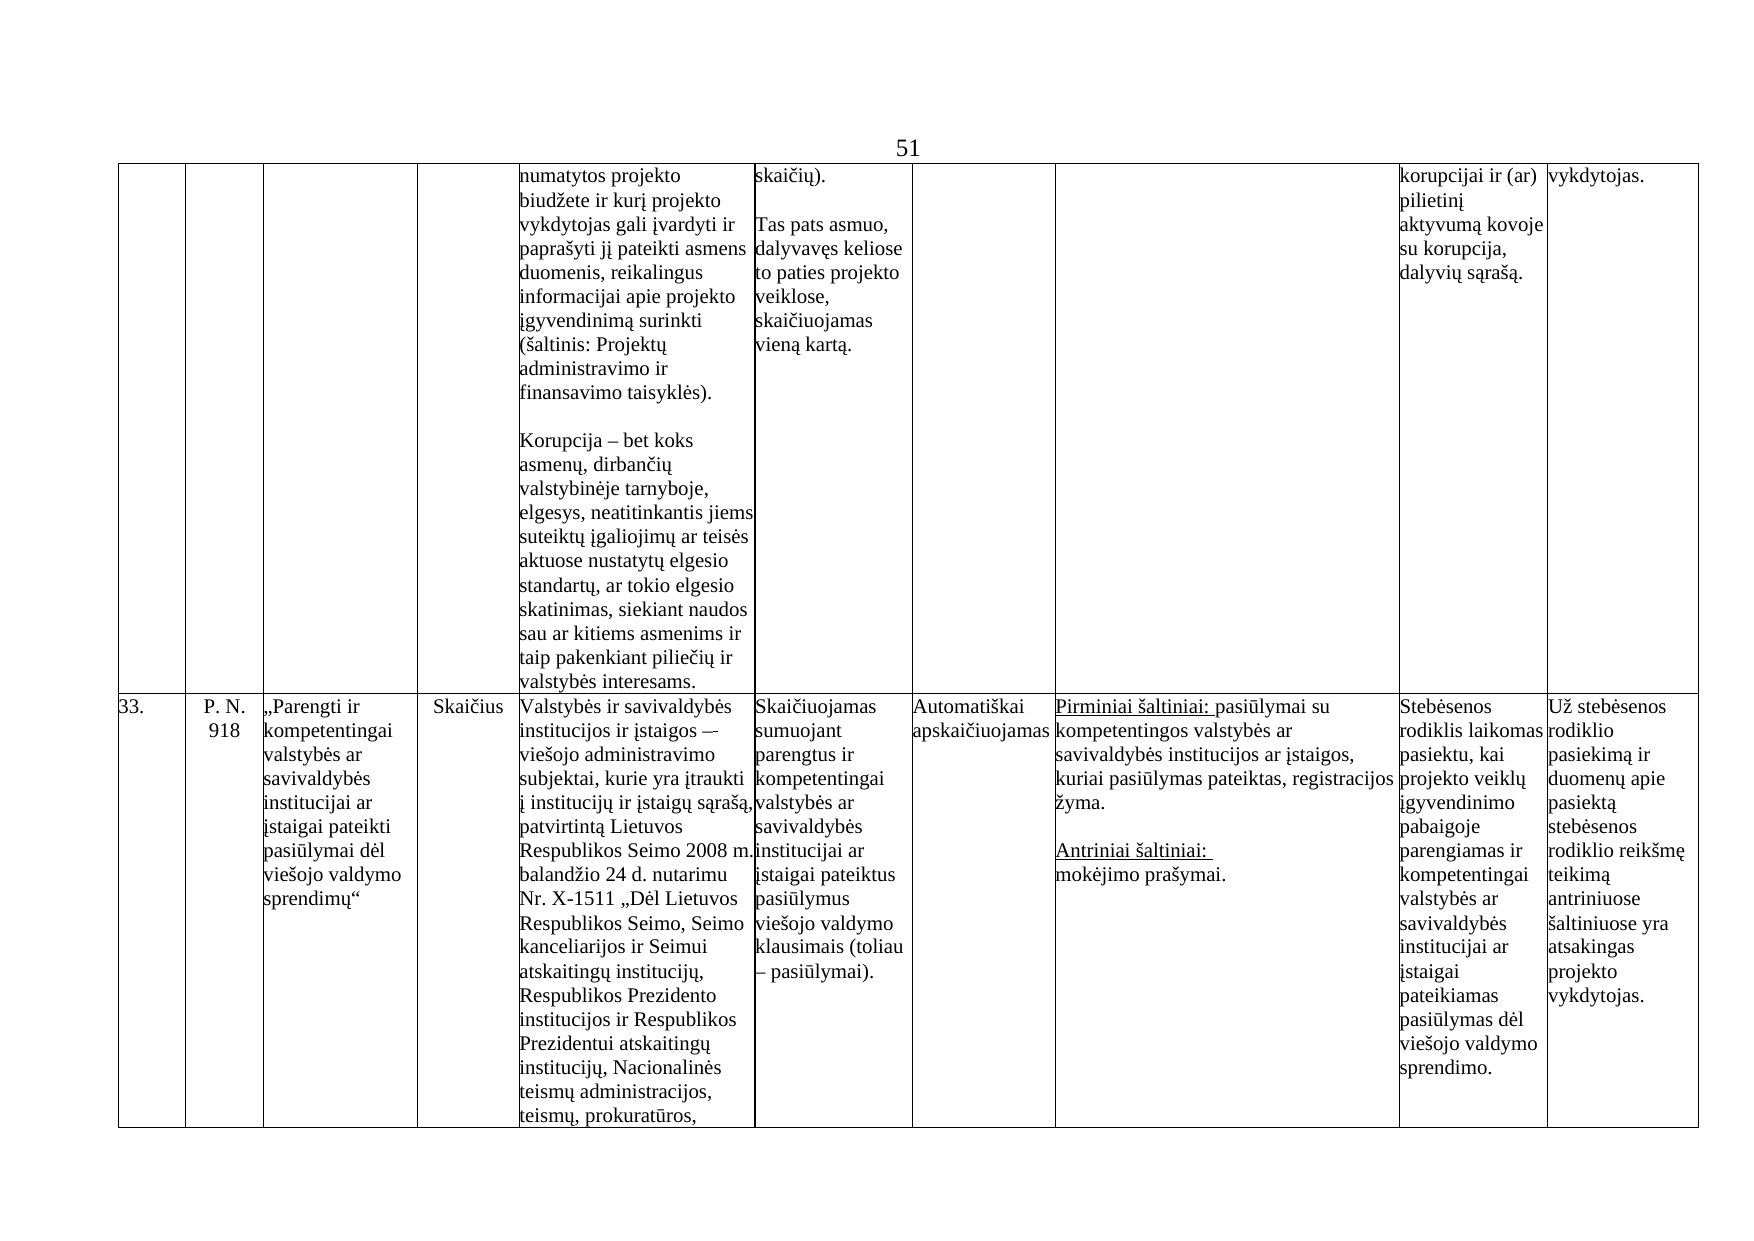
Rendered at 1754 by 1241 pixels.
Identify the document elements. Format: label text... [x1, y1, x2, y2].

table_cell [1056, 164, 1399, 693]
table_cell Pirminiai šaltiniai: pasiūlymai su kompetentingos valstybės ar savivaldybės institucijos ar įstaigos, kuriai pasiūlymas pateiktas, registracijos žyma. Antriniai šaltiniai: mokėjimo prašymai. [1056, 694, 1399, 1127]
table_cell [264, 164, 417, 693]
table_cell [418, 164, 519, 693]
table_cell 33. [119, 694, 185, 1127]
table_cell numatytos projekto biudžete ir kurį projekto vykdytojas gali įvardyti ir paprašyti jį pateikti asmens duomenis, reikalingus informacijai apie projekto įgyvendinimą surinkti (šaltinis: Projektų administravimo ir finansavimo taisyklės). Korupcija – bet koks asmenų, dirbančių valstybinėje tarnyboje, elgesys, neatitinkantis jiems suteiktų įgaliojimų ar teisės aktuose nustatytų elgesio standartų, ar tokio elgesio skatinimas, siekiant naudos sau ar kitiems asmenims ir taip pakenkiant piliečių ir valstybės interesams. [520, 164, 754, 693]
table_cell korupcijai ir (ar) pilietinį aktyvumą kovoje su korupcija, dalyvių sąrašą. [1400, 164, 1547, 693]
table_cell skaičių). Tas pats asmuo, dalyvavęs keliose to paties projekto veiklose, skaičiuojamas vieną kartą. [756, 164, 912, 693]
table_cell P. N. 918 [186, 694, 263, 1127]
table_cell Skaičiuojamas sumuojant parengtus ir kompetentingai valstybės ar savivaldybės institucijai ar įstaigai pateiktus pasiūlymus viešojo valdymo klausimais (toliau – pasiūlymai). [756, 694, 912, 1127]
table_cell [913, 164, 1055, 693]
table_cell Skaičius [418, 694, 519, 1127]
table_cell Valstybės ir savivaldybės institucijos ir įstaigos – viešojo administravimo subjektai, kurie yra įtraukti į institucijų ir įstaigų sąrašą, patvirtintą Lietuvos Respublikos Seimo 2008 m. balandžio 24 d. nutarimu Nr. X-1511 „Dėl Lietuvos Respublikos Seimo, Seimo kanceliarijos ir Seimui atskaitingų institucijų, Respublikos Prezidento institucijos ir Respublikos Prezidentui atskaitingų institucijų, Nacionalinės teismų administracijos, teismų, prokuratūros, [520, 694, 754, 1127]
table_cell vykdytojas. [1548, 164, 1698, 693]
table_cell [186, 164, 263, 693]
table_cell [119, 164, 185, 693]
table_cell Stebėsenos rodiklis laikomas pasiektu, kai projekto veiklų įgyvendinimo pabaigoje parengiamas ir kompetentingai valstybės ar savivaldybės institucijai ar įstaigai pateikiamas pasiūlymas dėl viešojo valdymo sprendimo. [1400, 694, 1547, 1127]
table_cell „Parengti ir kompetentingai valstybės ar savivaldybės institucijai ar įstaigai pateikti pasiūlymai dėl viešojo valdymo sprendimų“ [264, 694, 417, 1127]
table_cell Už stebėsenos rodiklio pasiekimą ir duomenų apie pasiektą stebėsenos rodiklio reikšmę teikimą antriniuose šaltiniuose yra atsakingas projekto vykdytojas. [1548, 694, 1698, 1127]
table_cell Automatiškai apskaičiuojamas [913, 694, 1055, 1127]
